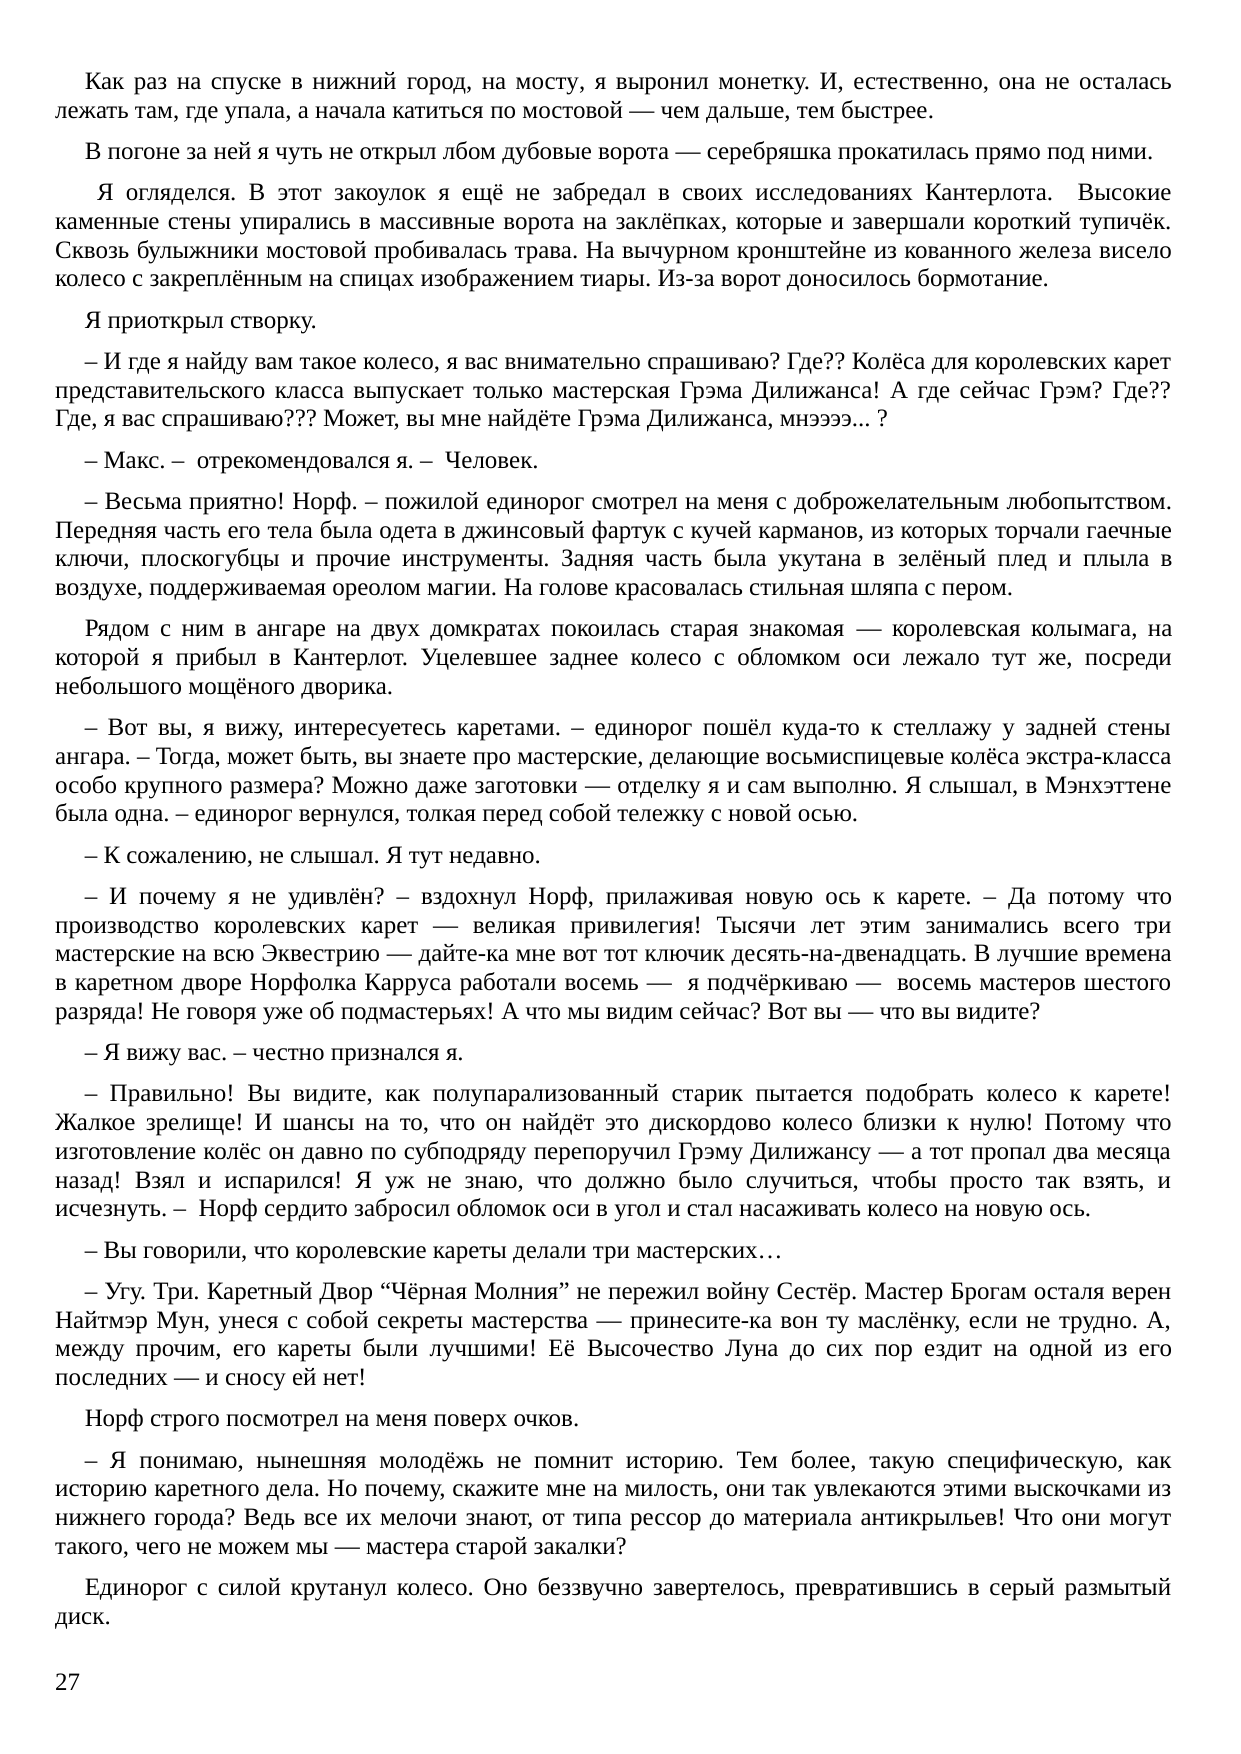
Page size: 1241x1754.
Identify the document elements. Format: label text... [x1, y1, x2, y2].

text Я огляделся. В этот закоулок я ещё не забредал в своих исследованиях Кантерлота. Высокие каменные стены упирались в массивные ворота на заклёпках, которые и завершали короткий тупичёк. Сквозь булыжники мостовой пробивалась трава. На вычурном кронштейне из кованного железа висело колесо с закреплённым на спицах изображением тиары. Из-за ворот доносилось бормотание. [55, 177, 1173, 292]
text – Вот вы, я вижу, интересуетесь каретами. – единорог пошёл куда-то к стеллажу у задней стены ангара. – Тогда, может быть, вы знаете про мастерские, делающие восьмиспицевые колёса экстра-класса особо крупного размера? Можно даже заготовки — отделку я и сам выполню. Я слышал, в Мэнхэттене была одна. – единорог вернулся, толкая перед собой тележку с новой осью. [55, 712, 1173, 827]
text В погоне за ней я чуть не открыл лбом дубовые ворота — серебряшка прокатилась прямо под ними. [55, 136, 1173, 165]
text – Макс. – отрекомендовался я. – Человек. [55, 445, 1173, 473]
text – Правильно! Вы видите, как полупарализованный старик пытается подобрать колесо к карете! Жалкое зрелище! И шансы на то, что он найдёт это дискордово колесо близки к нулю! Потому что изготовление колёс он давно по субподряду перепоручил Грэму Дилижансу — а тот пропал два месяца назад! Взял и испарился! Я уж не знаю, что должно было случиться, чтобы просто так взять, и исчезнуть. – Норф сердито забросил обломок оси в угол и стал насаживать колесо на новую ось. [55, 1078, 1173, 1222]
text Норф строго посмотрел на меня поверх очков. [55, 1403, 1173, 1432]
text Единорог с силой крутанул колесо. Оно беззвучно завертелось, превратившись в серый размытый диск. [55, 1572, 1173, 1630]
text – Я понимаю, нынешняя молодёжь не помнит историю. Тем более, такую специфическую, как историю каретного дела. Но почему, скажите мне на милость, они так увлекаются этими выскочками из нижнего города? Ведь все их мелочи знают, от типа рессор до материала антикрыльев! Что они могут такого, чего не можем мы — мастера старой закалки? [55, 1445, 1173, 1560]
text Как раз на спуске в нижний город, на мосту, я выронил монетку. И, естественно, она не осталась лежать там, где упала, а начала катиться по мостовой — чем дальше, тем быстрее. [55, 66, 1173, 123]
text – Весьма приятно! Норф. – пожилой единорог смотрел на меня с доброжелательным любопытством. Передняя часть его тела была одета в джинсовый фартук с кучей карманов, из которых торчали гаечные ключи, плоскогубцы и прочие инструменты. Задняя часть была укутана в зелёный плед и плыла в воздухе, поддерживаемая ореолом магии. На голове красовалась стильная шляпа с пером. [55, 486, 1173, 601]
text – Вы говорили, что королевские кареты делали три мастерских… [55, 1235, 1173, 1263]
text Я приоткрыл створку. [55, 305, 1173, 333]
text – И почему я не удивлён? – вздохнул Норф, прилаживая новую ось к карете. – Да потому что производство королевских карет — великая привилегия! Тысячи лет этим занимались всего три мастерские на всю Эквестрию — дайте-ка мне вот тот ключик десять-на-двенадцать. В лучшие времена в каретном дворе Норфолка Карруса работали восемь — я подчёркиваю — восемь мастеров шестого разряда! Не говоря уже об подмастерьях! А что мы видим сейчас? Вот вы — что вы видите? [55, 881, 1173, 1025]
text – И где я найду вам такое колесо, я вас внимательно спрашиваю? Где?? Колёса для королевских карет представительского класса выпускает только мастерская Грэма Дилижанса! А где сейчас Грэм? Где?? Где, я вас спрашиваю??? Может, вы мне найдёте Грэма Дилижанса, мнээээ... ? [55, 346, 1173, 432]
text – Я вижу вас. – честно признался я. [55, 1037, 1173, 1066]
text – К сожалению, не слышал. Я тут недавно. [55, 840, 1173, 868]
text Рядом с ним в ангаре на двух домкратах покоилась старая знакомая — королевская колымага, на которой я прибыл в Кантерлот. Уцелевшее заднее колесо с обломком оси лежало тут же, посреди небольшого мощёного дворика. [55, 613, 1173, 700]
text – Угу. Три. Каретный Двор “Чёрная Молния” не пережил войну Сестёр. Мастер Брогам осталя верен Найтмэр Мун, унеся с собой секреты мастерства — принесите-ка вон ту маслёнку, если не трудно. А, между прочим, его кареты были лучшими! Её Высочество Луна до сих пор ездит на одной из его последних — и сносу ей нет! [55, 1276, 1173, 1391]
